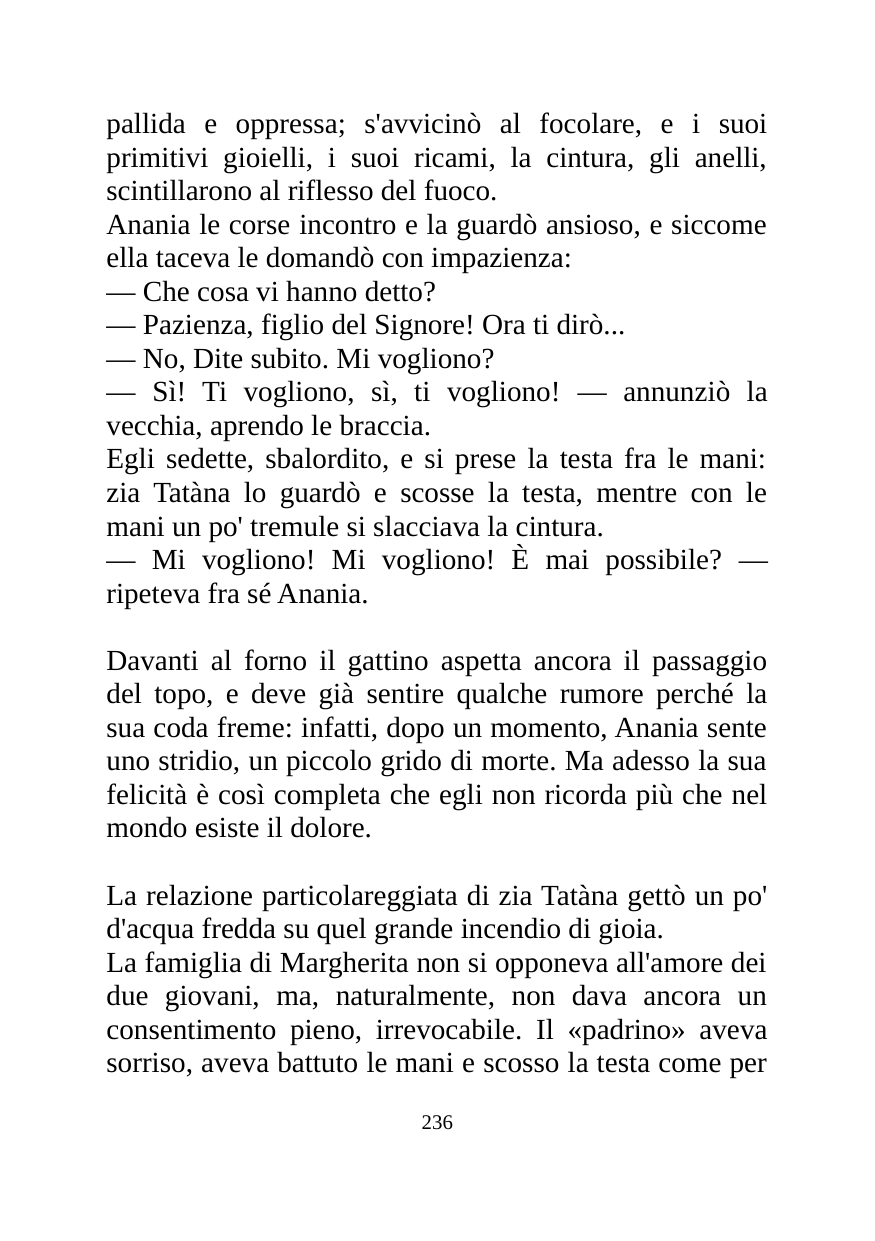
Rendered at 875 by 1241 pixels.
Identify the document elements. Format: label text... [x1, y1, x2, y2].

text — Pazienza, figlio del Signore! Ora ti dirò... [106, 307, 768, 341]
text Egli sedette, sbalordito, e si prese la testa fra le mani: zia Tatàna lo guardò e scosse la testa, mentre con le mani un po' tremule si slacciava la cintura. [106, 442, 768, 542]
text Anania le corse incontro e la guardò ansioso, e siccome ella taceva le domandò con impazienza: [106, 207, 768, 274]
text pallida e oppressa; s'avvicinò al focolare, e i suoi primitivi gioielli, i suoi ricami, la cintura, gli anelli, scintillarono al riflesso del fuoco. [106, 106, 768, 207]
text La famiglia di Margherita non si opponeva all'amore dei due giovani, ma, naturalmente, non dava ancora un consentimento pieno, irrevocabile. Il «padrino» aveva sorriso, aveva battuto le mani e scosso la testa come per [106, 945, 768, 1079]
text — No, Dite subito. Mi vogliono? [106, 341, 768, 374]
text — Sì! Ti vogliono, sì, ti vogliono! — annunziò la vecchia, aprendo le braccia. [106, 374, 768, 442]
text — Che cosa vi hanno detto? [106, 274, 768, 307]
text — Mi vogliono! Mi vogliono! È mai possibile? — ripeteva fra sé Anania. [106, 542, 768, 609]
text La relazione particolareggiata di zia Tatàna gettò un po' d'acqua fredda su quel grande incendio di gioia. [106, 878, 768, 945]
text Davanti al forno il gattino aspetta ancora il passaggio del topo, e deve già sentire qualche rumore perché la sua coda freme: infatti, dopo un momento, Anania sente uno stridio, un piccolo grido di morte. Ma adesso la sua felicità è così completa che egli non ricorda più che nel mondo esiste il dolore. [106, 643, 768, 844]
